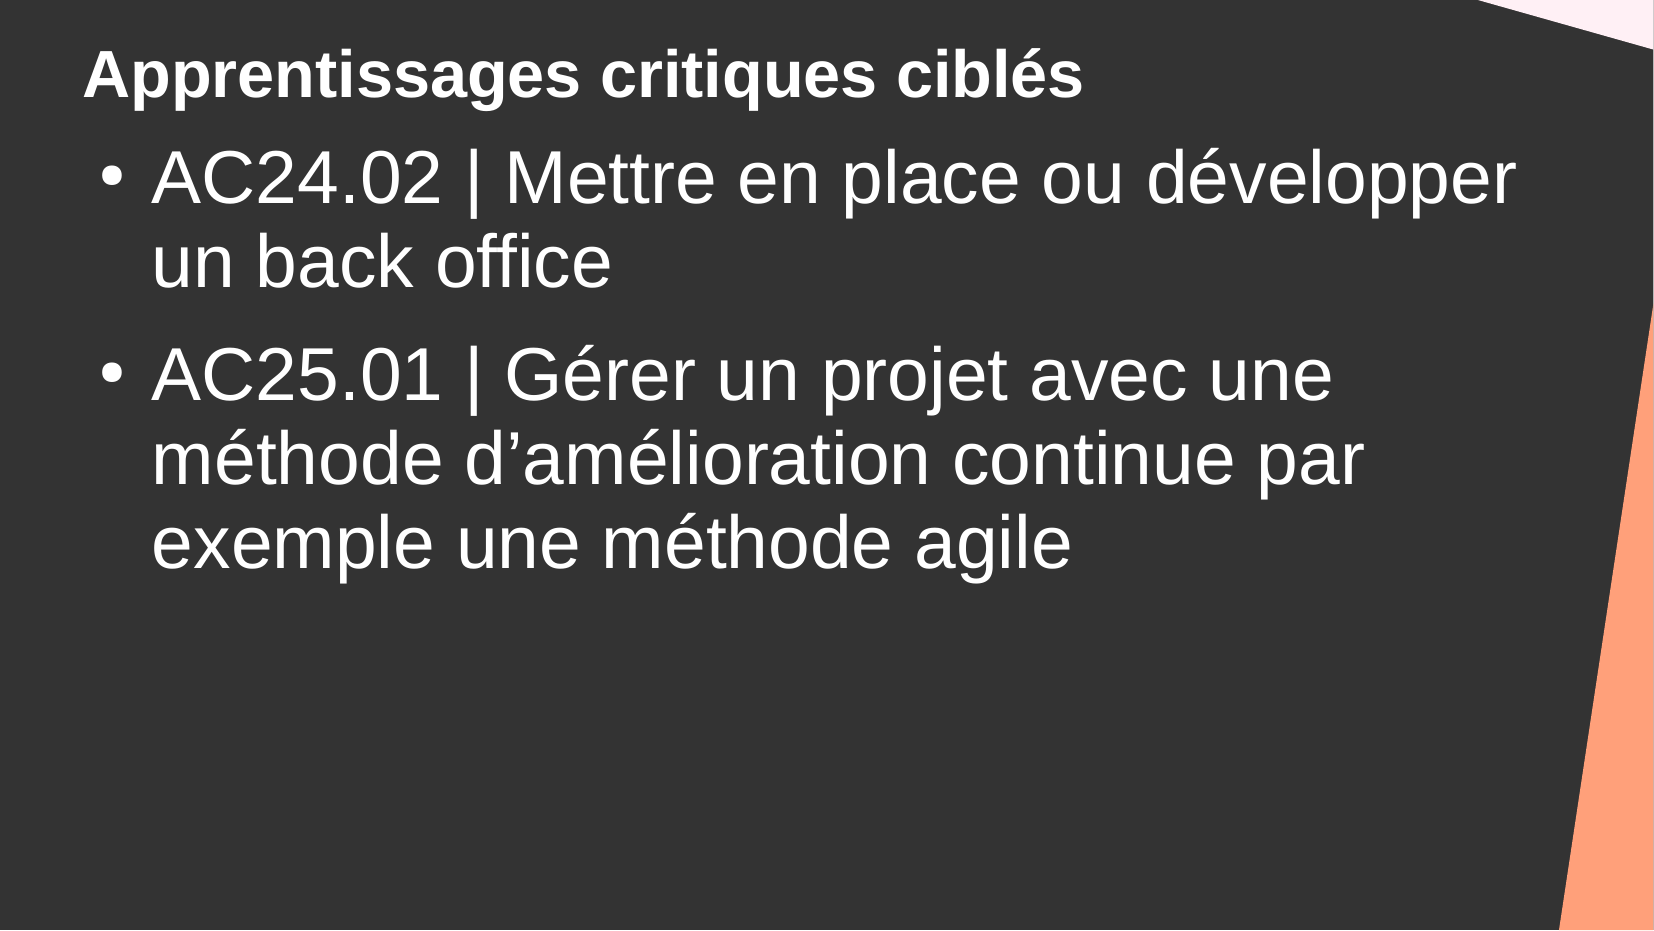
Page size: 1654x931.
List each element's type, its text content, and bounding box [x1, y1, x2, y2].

list AC24.02 | Mettre en place ou développer un back office AC25.01 | Gérer un projet avec une méthode d’amélioration continue par exemple une méthode agile [80, 135, 1620, 721]
title Apprentissages critiques ciblés [82, 37, 1571, 122]
text_box [1558, 299, 1654, 931]
text_box [1477, 0, 1654, 50]
